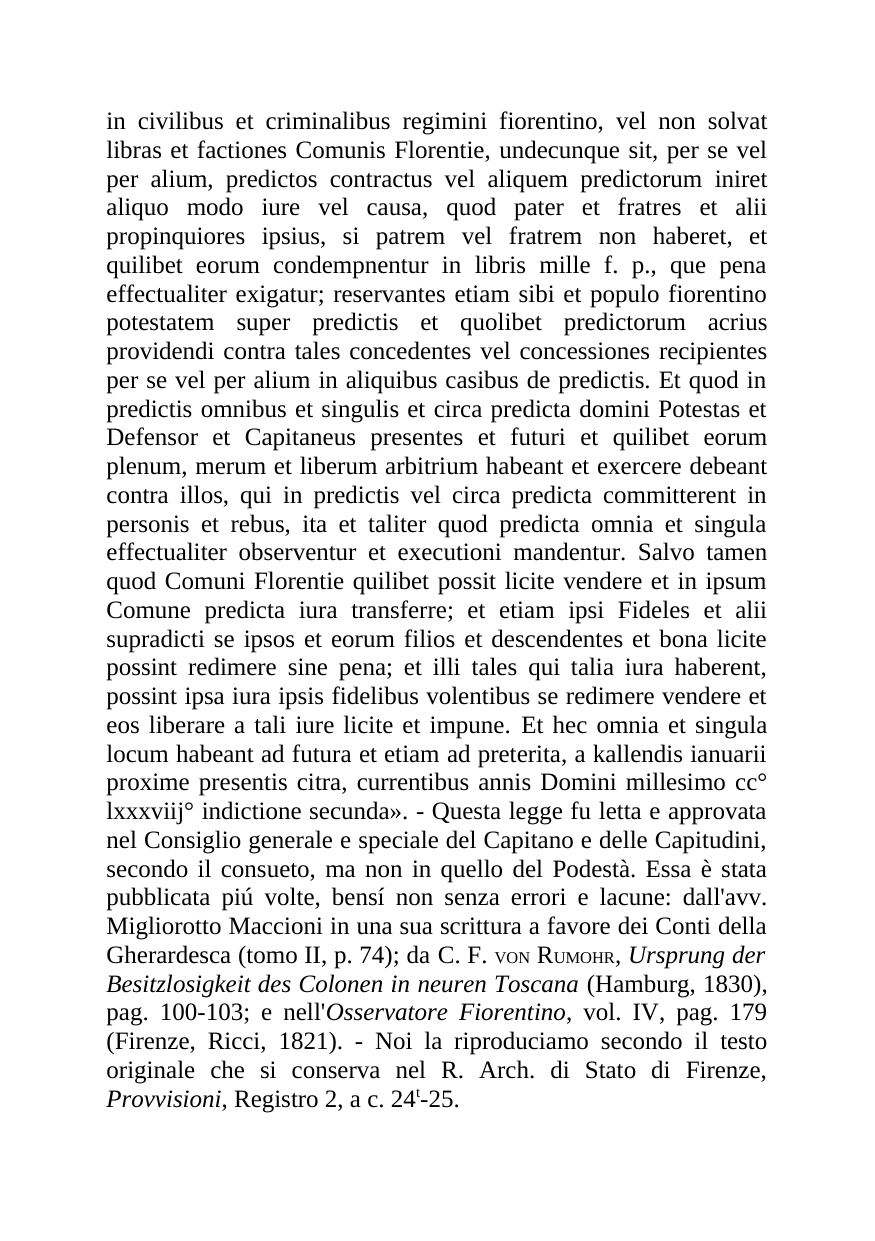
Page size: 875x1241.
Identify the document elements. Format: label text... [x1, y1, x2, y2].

text in civilibus et criminalibus regimini fiorentino, vel non solvat libras et factiones Comunis Florentie, undecunque sit, per se vel per alium, predictos contractus vel aliquem predictorum iniret aliquo modo iure vel causa, quod pater et fratres et alii propinquiores ipsius, si patrem vel fratrem non haberet, et quilibet eorum condempnentur in libris mille f. p., que pena effectualiter exigatur; reservantes etiam sibi et populo fiorentino potestatem super predictis et quolibet predictorum acrius providendi contra tales concedentes vel concessiones recipientes per se vel per alium in aliquibus casibus de predictis. Et quod in predictis omnibus et singulis et circa predicta domini Potestas et Defensor et Capitaneus presentes et futuri et quilibet eorum plenum, merum et liberum arbitrium habeant et exercere debeant contra illos, qui in predictis vel circa predicta committerent in personis et rebus, ita et taliter quod predicta omnia et singula effectualiter observentur et executioni mandentur. Salvo tamen quod Comuni Florentie quilibet possit licite vendere et in ipsum Comune predicta iura transferre; et etiam ipsi Fideles et alii supradicti se ipsos et eorum filios et descendentes et bona licite possint redimere sine pena; et illi tales qui talia iura haberent, possint ipsa iura ipsis fidelibus volentibus se redimere vendere et eos liberare a tali iure licite et impune. Et hec omnia et singula locum habeant ad futura et etiam ad preterita, a kallendis ianuarii proxime presentis citra, currentibus annis Domini millesimo cc° lxxxviij° indictione secunda». - Questa legge fu letta e approvata nel Consiglio generale e speciale del Capitano e delle Capitudini, secondo il consueto, ma non in quello del Podestà. Essa è stata pubblicata piú volte, bensí non senza errori e lacune: dall'avv. Migliorotto Maccioni in una sua scrittura a favore dei Conti della Gherardesca (tomo II, p. 74); da C. F. von Rumohr, Ursprung der Besitzlosigkeit des Colonen in neuren Toscana (Hamburg, 1830), pag. 100-103; e nell'Osservatore Fiorentino, vol. IV, pag. 179 (Firenze, Ricci, 1821). - Noi la riproduciamo secondo il testo originale che si conserva nel R. Arch. di Stato di Firenze, Provvisioni, Registro 2, a c. 24t-25. [106, 106, 768, 1112]
